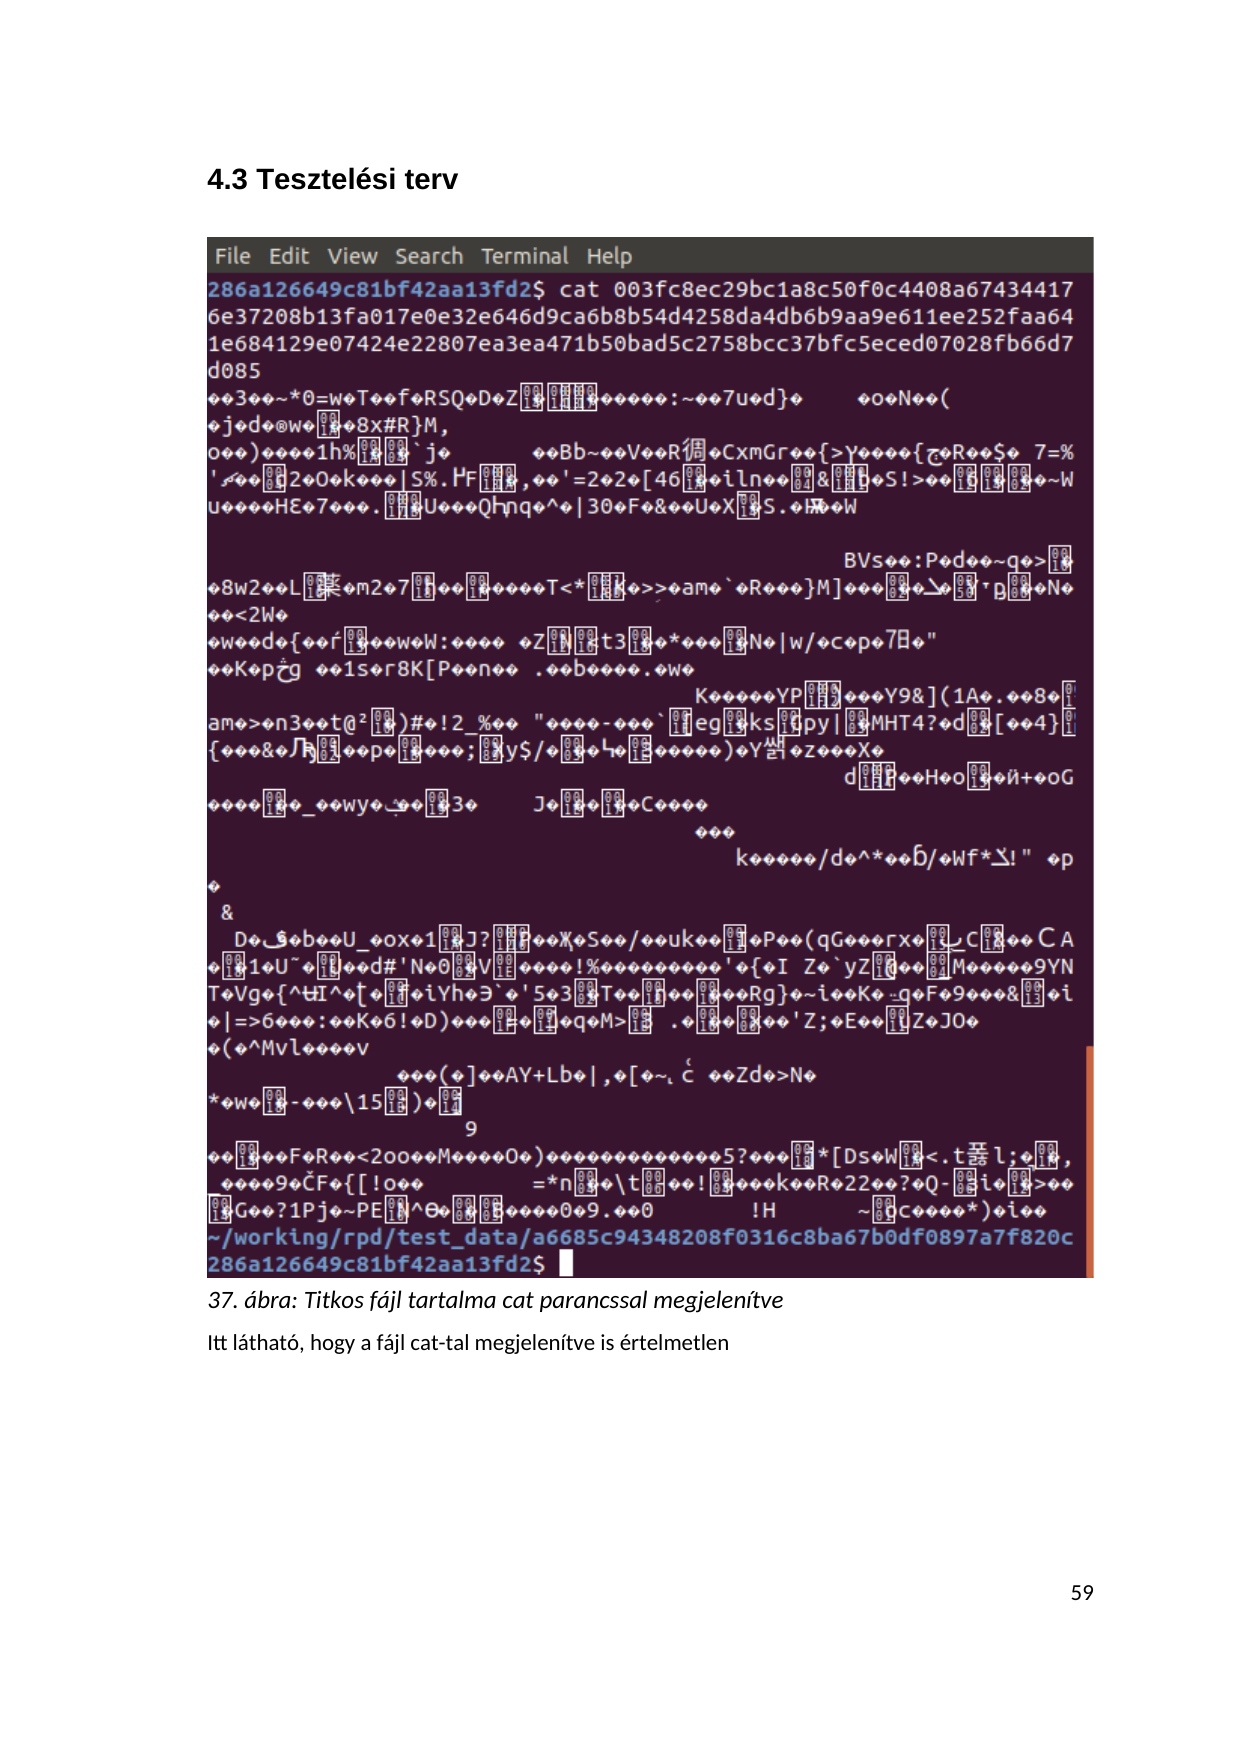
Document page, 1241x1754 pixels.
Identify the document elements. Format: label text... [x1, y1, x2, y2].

text [207, 225, 1093, 237]
text Itt látható, hogy a fájl cat-tal megjelenítve is értelmetlen [207, 1314, 1093, 1356]
picture [207, 237, 1094, 1278]
text 37. ábra: Titkos fájl tartalma cat parancssal megjelenítve [207, 1278, 1093, 1314]
